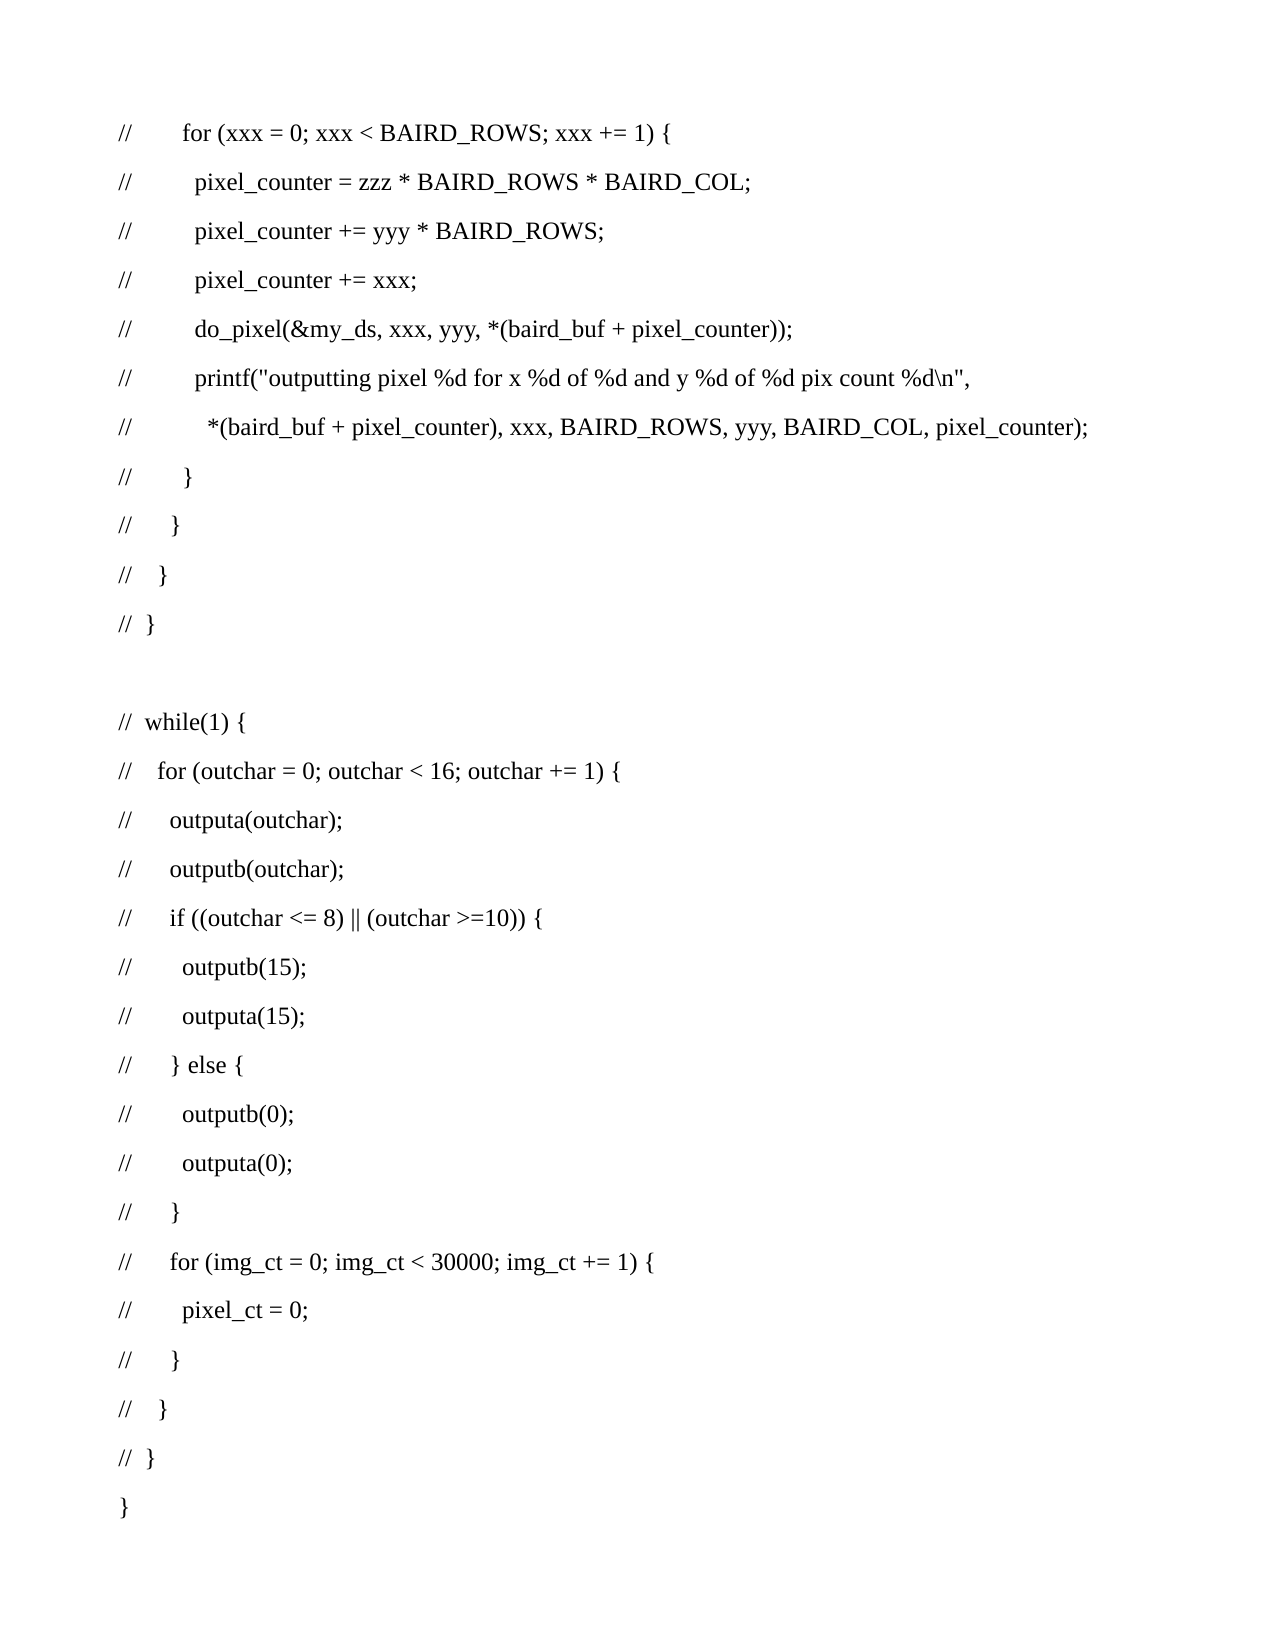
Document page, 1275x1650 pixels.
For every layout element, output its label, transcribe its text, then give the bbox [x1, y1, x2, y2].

text // } [118, 560, 1157, 588]
text // outputa(15); [118, 1001, 1157, 1030]
text // } [118, 462, 1157, 490]
text // } [118, 1443, 1157, 1472]
text // for (img_ct = 0; img_ct < 30000; img_ct += 1) { [118, 1247, 1157, 1275]
text } [118, 1492, 1157, 1521]
text // pixel_counter += yyy * BAIRD_ROWS; [118, 216, 1157, 245]
text // } [118, 511, 1157, 539]
text // pixel_counter = zzz * BAIRD_ROWS * BAIRD_COL; [118, 167, 1157, 196]
text // for (xxx = 0; xxx < BAIRD_ROWS; xxx += 1) { [118, 118, 1157, 147]
text // pixel_ct = 0; [118, 1296, 1157, 1324]
text // outputb(0); [118, 1099, 1157, 1128]
text // for (outchar = 0; outchar < 16; outchar += 1) { [118, 756, 1157, 785]
text // outputb(15); [118, 952, 1157, 981]
text // } [118, 609, 1157, 637]
text // outputa(outchar); [118, 805, 1157, 834]
text // } [118, 1394, 1157, 1422]
text // do_pixel(&my_ds, xxx, yyy, *(baird_buf + pixel_counter)); [118, 314, 1157, 343]
text // } else { [118, 1050, 1157, 1079]
text // } [118, 1197, 1157, 1226]
text // *(baird_buf + pixel_counter), xxx, BAIRD_ROWS, yyy, BAIRD_COL, pixel_counter); [118, 412, 1157, 441]
text // } [118, 1345, 1157, 1373]
text // while(1) { [118, 707, 1157, 736]
text // if ((outchar <= 8) || (outchar >=10)) { [118, 903, 1157, 932]
text // pixel_counter += xxx; [118, 265, 1157, 294]
text // printf("outputting pixel %d for x %d of %d and y %d of %d pix count %d\n", [118, 363, 1157, 392]
text // outputb(outchar); [118, 854, 1157, 883]
text // outputa(0); [118, 1148, 1157, 1177]
